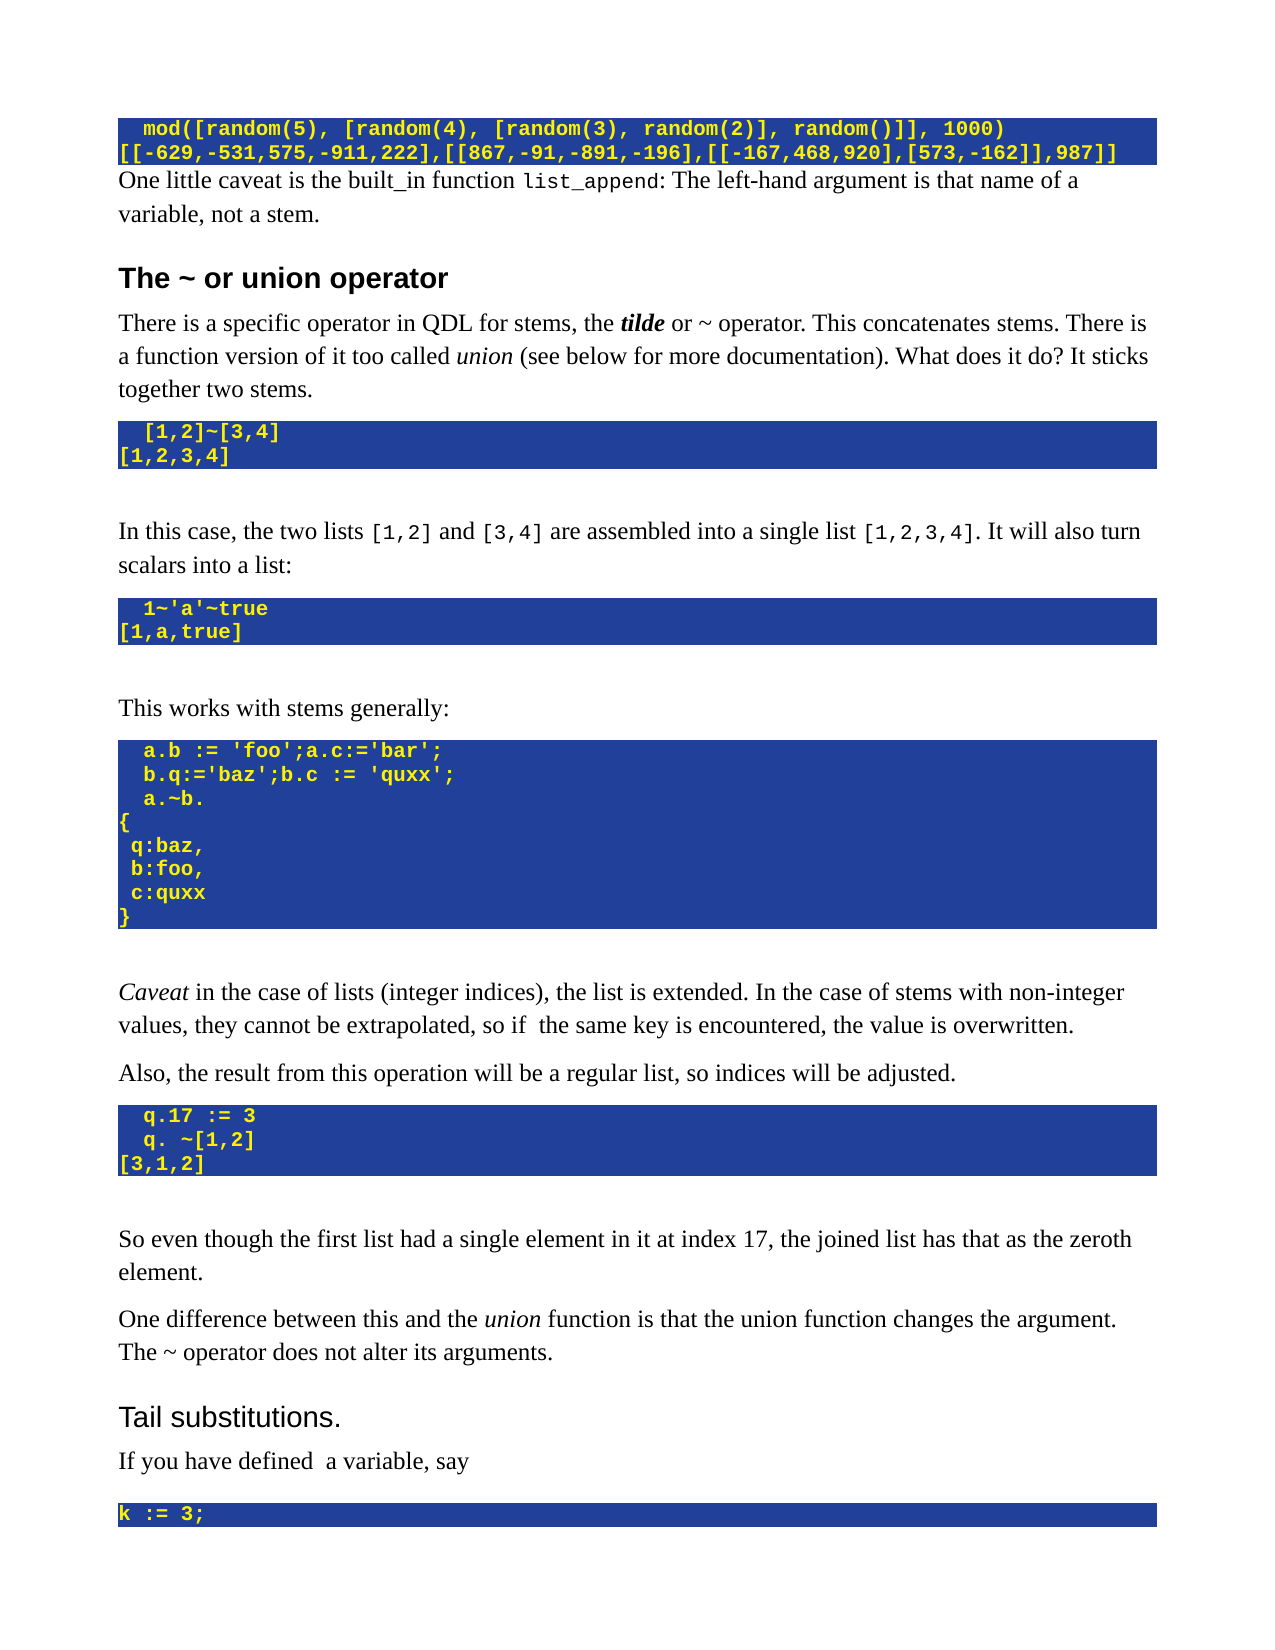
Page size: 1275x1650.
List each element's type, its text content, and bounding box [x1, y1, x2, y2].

text q. ~[1,2] [118, 1129, 1157, 1152]
text q.17 := 3 [118, 1105, 1157, 1129]
text [1,2,3,4] [118, 445, 1157, 469]
subtitle Tail substitutions. [118, 1399, 1157, 1433]
subtitle The ~ or union operator [118, 261, 1157, 295]
text One little caveat is the built_in function list_append: The left-hand argument is that name of a variable, not a stem. [118, 165, 1157, 228]
text This works with stems generally: [118, 693, 1157, 721]
text In this case, the two lists [1,2] and [3,4] are assembled into a single list [1,2,3,4]. It will also turn scalars into a list: [118, 516, 1157, 579]
text } [118, 906, 1157, 929]
text b.q:='baz';b.c := 'quxx'; [118, 764, 1157, 787]
text c:quxx [118, 882, 1157, 906]
text { [118, 811, 1157, 835]
text a.~b. [118, 787, 1157, 811]
text mod([random(5), [random(4), [random(3), random(2)], random()]], 1000) [118, 118, 1157, 142]
text [3,1,2] [118, 1152, 1157, 1176]
text One difference between this and the union function is that the union function changes the argument. The ~ operator does not alter its arguments. [118, 1304, 1157, 1366]
text Also, the result from this operation will be a regular list, so indices will be adjusted. [118, 1058, 1157, 1086]
text [[-629,-531,575,-911,222],[[867,-91,-891,-196],[[-167,468,920],[573,-162]],987]] [118, 142, 1157, 165]
text b:foo, [118, 858, 1157, 882]
text There is a specific operator in QDL for stems, the tilde or ~ operator. This concatenates stems. There is a function version of it too called union (see below for more documentation). What does it do? It sticks together two stems. [118, 308, 1157, 402]
text a.b := 'foo';a.c:='bar'; [118, 740, 1157, 764]
text So even though the first list had a single element in it at index 17, the joined list has that as the zeroth element. [118, 1224, 1157, 1286]
text If you have defined a variable, say [118, 1446, 1157, 1474]
text [1,a,true] [118, 621, 1157, 645]
text [1,2]~[3,4] [118, 421, 1157, 445]
text k := 3; [118, 1503, 1157, 1527]
text 1~'a'~true [118, 598, 1157, 621]
text Caveat in the case of lists (integer indices), the list is extended. In the case of stems with non-integer values, they cannot be extrapolated, so if the same key is encountered, the value is overwritten. [118, 977, 1157, 1039]
text q:baz, [118, 835, 1157, 858]
